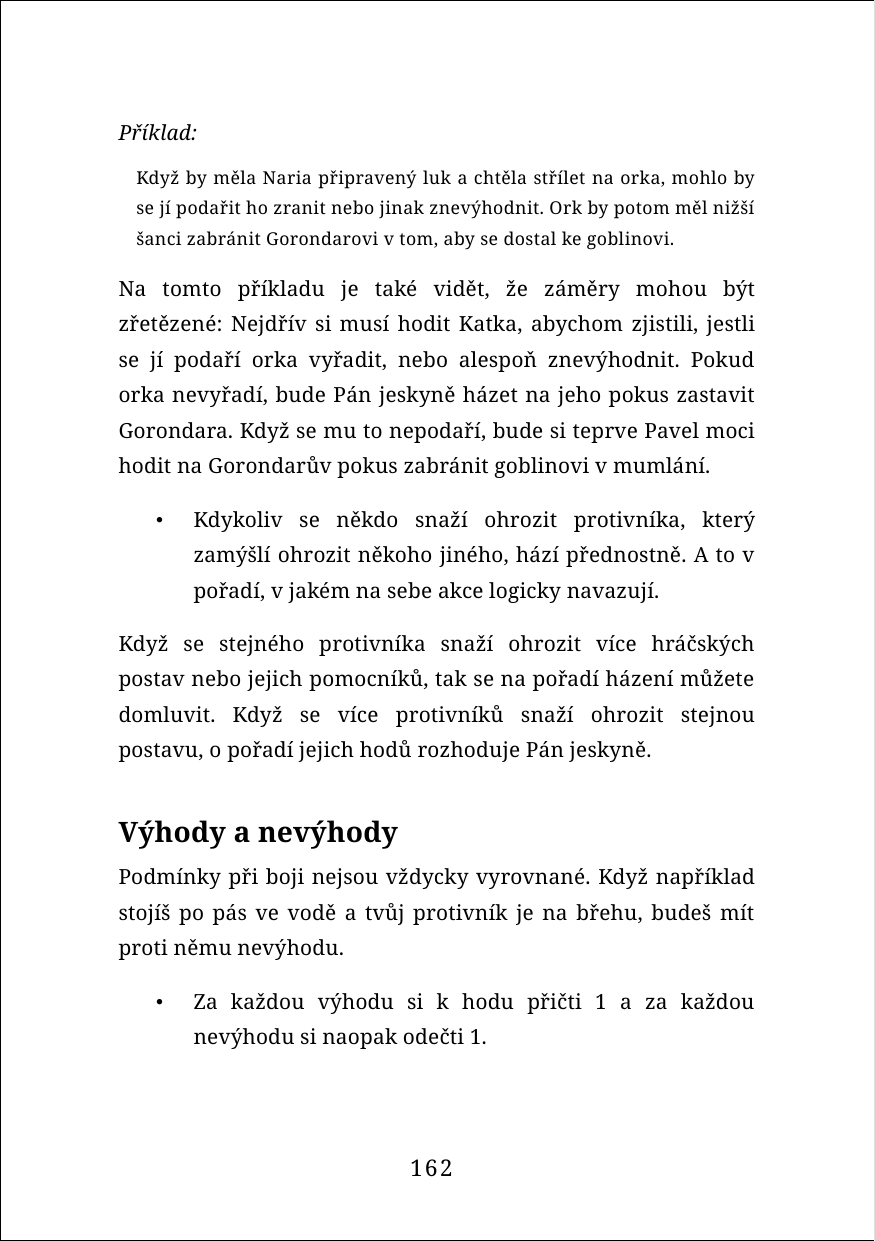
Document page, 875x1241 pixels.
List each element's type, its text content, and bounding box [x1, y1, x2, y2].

text Na tomto příkladu je také vidět, že záměry mohou být zřetězené: Nejdřív si musí hodit Katka, abychom zjistili, jestli se jí podaří orka vyřadit, nebo alespoň znevýhodnit. Pokud orka nevyřadí, bude Pán jeskyně házet na jeho pokus zastavit Gorondara. Když se mu to nepodaří, bude si teprve Pavel moci hodit na Gorondarův pokus zabránit goblinovi v mumlání. [118, 274, 756, 480]
subtitle Výhody a nevýhody [118, 812, 756, 851]
list Za každou výhodu si k hodu přičti 1 a za každou nevýhodu si naopak odečti 1. [156, 987, 756, 1051]
text Podmínky při boji nejsou vždycky vyrovnané. Když například stojíš po pás ve vodě a tvůj protivník je na břehu, budeš mít proti němu nevýhodu. [118, 862, 756, 962]
text Když se stejného protivníka snaží ohrozit více hráčských postav nebo jejich pomocníků, tak se na pořadí házení můžete domluvit. Když se více protivníků snaží ohrozit stejnou postavu, o pořadí jejich hodů rozhoduje Pán jeskyně. [118, 629, 756, 764]
text Když by měla Naria připravený luk a chtěla střílet na orka, mohlo by se jí podařit ho zranit nebo jinak znevýhodnit. Ork by potom měl nižší šanci zabránit Gorondarovi v tom, aby se dostal ke goblinovi. [136, 166, 756, 250]
list Kdykoliv se někdo snaží ohrozit protivníka, který zamýšlí ohrozit někoho jiného, hází přednostně. A to v pořadí, v jakém na sebe akce logicky navazují. [156, 505, 756, 604]
text Příklad: [118, 118, 756, 147]
